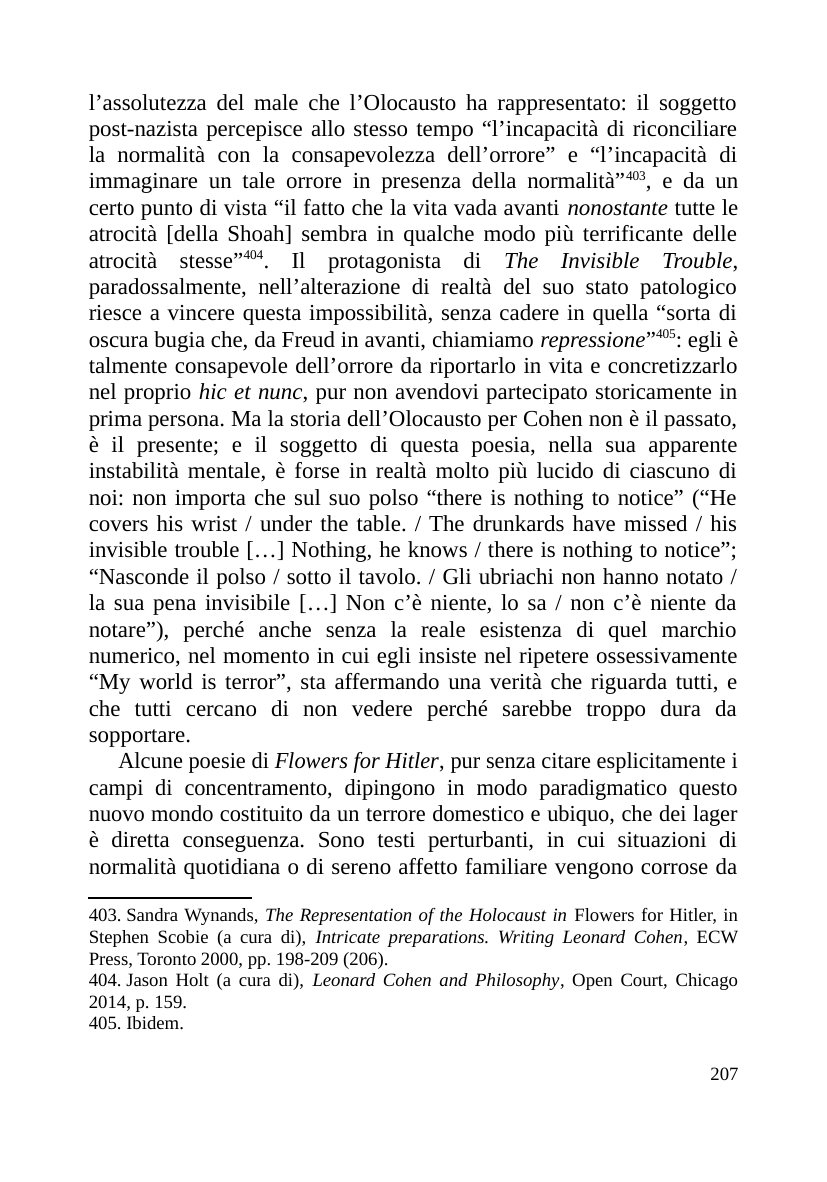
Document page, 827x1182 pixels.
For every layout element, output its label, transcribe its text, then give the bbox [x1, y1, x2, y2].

text Jason Holt (a cura di), Leonard Cohen and Philosophy, Open Court, Chicago 2014, p. 159. [88, 969, 738, 1012]
text Alcune poesie di Flowers for Hitler, pur senza citare esplicitamente i campi di concentramento, dipingono in modo paradigmatico questo nuovo mondo costituito da un terrore domestico e ubiquo, che dei lager è diretta conseguenza. Sono testi perturbanti, in cui situazioni di normalità quotidiana o di sereno affetto familiare vengono corrose da [88, 747, 738, 879]
text l’assolutezza del male che l’Olocausto ha rappresentato: il soggetto post-nazista percepisce allo stesso tempo “l’incapacità di riconciliare la normalità con la consapevolezza dell’orrore” e “l’incapacità di immaginare un tale orrore in presenza della normalità”, e da un certo punto di vista “il fatto che la vita vada avanti nonostante tutte le atrocità [della Shoah] sembra in qualche modo più terrificante delle atrocità stesse”. Il protagonista di The Invisible Trouble, paradossalmente, nell’alterazione di realtà del suo stato patologico riesce a vincere questa impossibilità, senza cadere in quella “sorta di oscura bugia che, da Freud in avanti, chiamiamo repressione”: egli è talmente consapevole dell’orrore da riportarlo in vita e concretizzarlo nel proprio hic et nunc, pur non avendovi partecipato storicamente in prima persona. Ma la storia dell’Olocausto per Cohen non è il passato, è il presente; e il soggetto di questa poesia, nella sua apparente instabilità mentale, è forse in realtà molto più lucido di ciascuno di noi: non importa che sul suo polso “there is nothing to notice” (“He covers his wrist / under the table. / The drunkards have missed / his invisible trouble […] Nothing, he knows / there is nothing to notice”; “Nasconde il polso / sotto il tavolo. / Gli ubriachi non hanno notato / la sua pena invisibile […] Non c’è niente, lo sa / non c’è niente da notare”), perché anche senza la reale esistenza di quel marchio numerico, nel momento in cui egli insiste nel ripetere ossessivamente “My world is terror”, sta affermando una verità che riguarda tutti, e che tutti cercano di non vedere perché sarebbe troppo dura da sopportare. [88, 88, 738, 747]
text Ibidem. [88, 1012, 738, 1034]
text Sandra Wynands, The Representation of the Holocaust in Flowers for Hitler, in Stephen Scobie (a cura di), Intricate preparations. Writing Leonard Cohen, ECW Press, Toronto 2000, pp. 198-209 (206). [88, 904, 738, 969]
